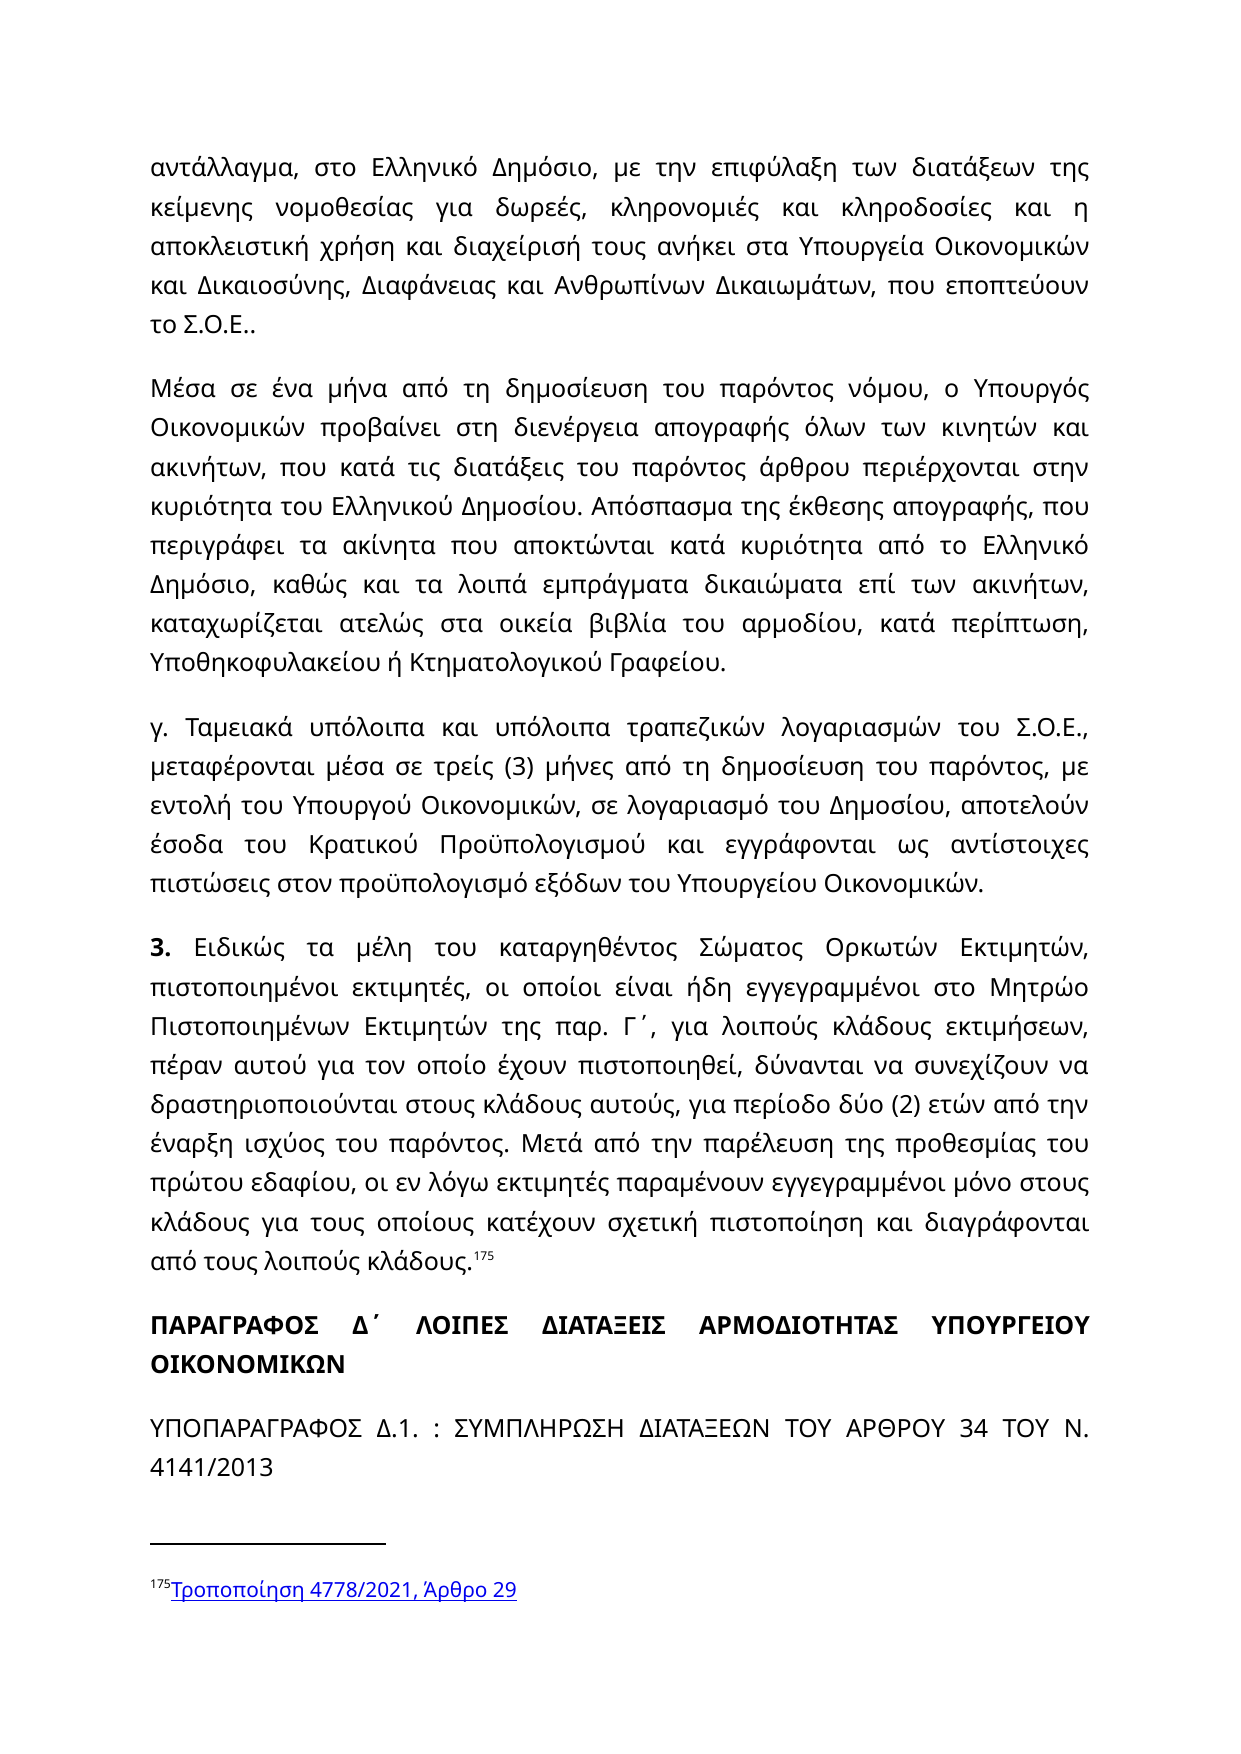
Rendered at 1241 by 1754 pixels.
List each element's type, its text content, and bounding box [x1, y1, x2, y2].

text ΥΠΟΠΑΡΑΓΡΑΦΟΣ Δ.1. : ΣΥΜΠΛΗΡΩΣΗ ΔΙΑΤΑΞΕΩΝ ΤΟΥ ΑΡΘΡΟΥ 34 ΤΟΥ Ν. 4141/2013 [150, 1411, 1090, 1484]
text Τροποποίηση 4778/2021, Άρθρο 29 [150, 1576, 1090, 1604]
text Μέσα σε ένα μήνα από τη δημοσίευση του παρόντος νόμου, ο Υπουργός Οικονομικών προβαίνει στη διενέργεια απογραφής όλων των κινητών και ακινήτων, που κατά τις διατάξεις του παρόντος άρθρου περιέρχονται στην κυριότητα του Ελληνικού Δημοσίου. Απόσπασμα της έκθεσης απογραφής, που περιγράφει τα ακίνητα που αποκτώνται κατά κυριότητα από το Ελληνικό Δημόσιο, καθώς και τα λοιπά εμπράγματα δικαιώματα επί των ακινήτων, καταχωρίζεται ατελώς στα οικεία βιβλία του αρμοδίου, κατά περίπτωση, Υποθηκοφυλακείου ή Κτηματολογικού Γραφείου. [150, 371, 1090, 679]
text ΠΑΡΑΓΡΑΦΟΣ Δ΄ ΛΟΙΠΕΣ ΔΙΑΤΑΞΕΙΣ ΑΡΜΟΔΙΟΤΗΤΑΣ ΥΠΟΥΡΓΕΙΟΥ ΟΙΚΟΝΟΜΙΚΩΝ [150, 1307, 1090, 1381]
text αντάλλαγμα, στο Ελληνικό Δημόσιο, με την επιφύλαξη των διατάξεων της κείμενης νομοθεσίας για δωρεές, κληρονομιές και κληροδοσίες και η αποκλειστική χρήση και διαχείρισή τους ανήκει στα Υπουργεία Οικονομικών και Δικαιοσύνης, Διαφάνειας και Ανθρωπίνων Δικαιωμάτων, που εποπτεύουν το Σ.Ο.Ε.. [150, 150, 1090, 341]
text 3. Ειδικώς τα μέλη του καταργηθέντος Σώματος Ορκωτών Εκτιμητών, πιστοποιημένοι εκτιμητές, οι οποίοι είναι ήδη εγγεγραμμένοι στο Μητρώο Πιστοποιημένων Εκτιμητών της παρ. Γ΄, για λοιπούς κλάδους εκτιμήσεων, πέραν αυτού για τον οποίο έχουν πιστοποιηθεί, δύνανται να συνεχίζουν να δραστηριοποιούνται στους κλάδους αυτούς, για περίοδο δύο (2) ετών από την έναρξη ισχύος του παρόντος. Μετά από την παρέλευση της προθεσμίας του πρώτου εδαφίου, οι εν λόγω εκτιμητές παραμένουν εγγεγραμμένοι μόνο στους κλάδους για τους οποίους κατέχουν σχετική πιστοποίηση και διαγράφονται από τους λοιπούς κλάδους. [150, 930, 1090, 1277]
text γ. Ταμειακά υπόλοιπα και υπόλοιπα τραπεζικών λογαριασμών του Σ.Ο.Ε., μεταφέρονται μέσα σε τρείς (3) μήνες από τη δημοσίευση του παρόντος, με εντολή του Υπουργού Οικονομικών, σε λογαριασμό του Δημοσίου, αποτελούν έσοδα του Κρατικού Προϋπολογισμού και εγγράφονται ως αντίστοιχες πιστώσεις στον προϋπολογισμό εξόδων του Υπουργείου Οικονομικών. [150, 709, 1090, 900]
